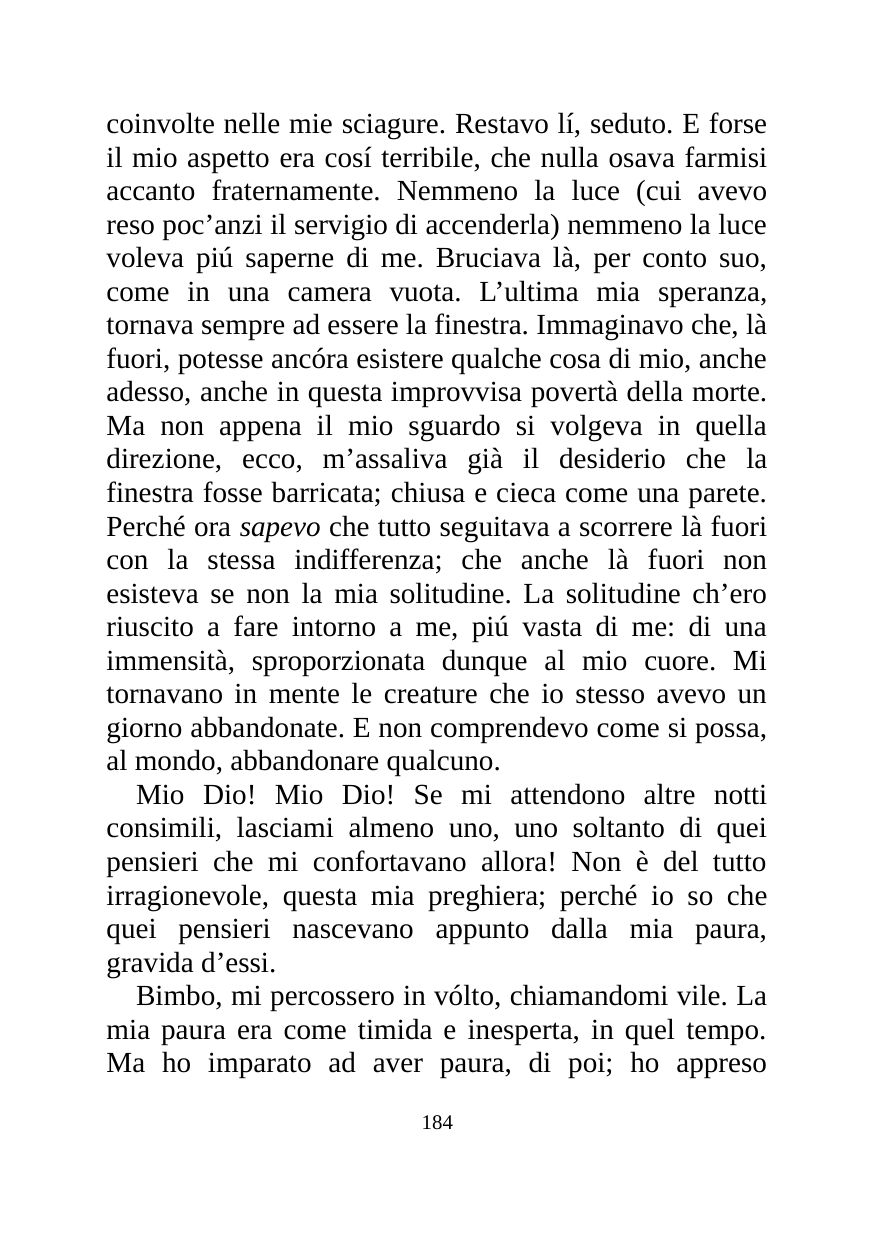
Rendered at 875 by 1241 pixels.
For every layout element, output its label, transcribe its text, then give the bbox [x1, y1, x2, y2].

text coinvolte nelle mie sciagure. Restavo lí, seduto. E forse il mio aspetto era cosí terribile, che nulla osava farmisi accanto fraternamente. Nemmeno la luce (cui avevo reso poc’anzi il servigio di accenderla) nemmeno la luce voleva piú saperne di me. Bruciava là, per conto suo, come in una camera vuota. L’ultima mia speranza, tornava sempre ad essere la finestra. Immaginavo che, là fuori, potesse ancóra esistere qualche cosa di mio, anche adesso, anche in questa improvvisa povertà della morte. Ma non appena il mio sguardo si volgeva in quella direzione, ecco, m’assaliva già il desiderio che la finestra fosse barricata; chiusa e cieca come una parete. Perché ora sapevo che tutto seguitava a scorrere là fuori con la stessa indifferenza; che anche là fuori non esisteva se non la mia solitudine. La solitudine ch’ero riuscito a fare intorno a me, piú vasta di me: di una immensità, sproporzionata dunque al mio cuore. Mi tornavano in mente le creature che io stesso avevo un giorno abbandonate. E non comprendevo come si possa, al mondo, abbandonare qualcuno. [106, 106, 768, 777]
text Mio Dio! Mio Dio! Se mi attendono altre notti consimili, lasciami almeno uno, uno soltanto di quei pensieri che mi confortavano allora! Non è del tutto irragionevole, questa mia preghiera; perché io so che quei pensieri nascevano appunto dalla mia paura, gravida d’essi. [106, 777, 768, 978]
text Bimbo, mi percossero in vólto, chiamandomi vile. La mia paura era come timida e inesperta, in quel tempo. Ma ho imparato ad aver paura, di poi; ho appreso [106, 978, 768, 1079]
